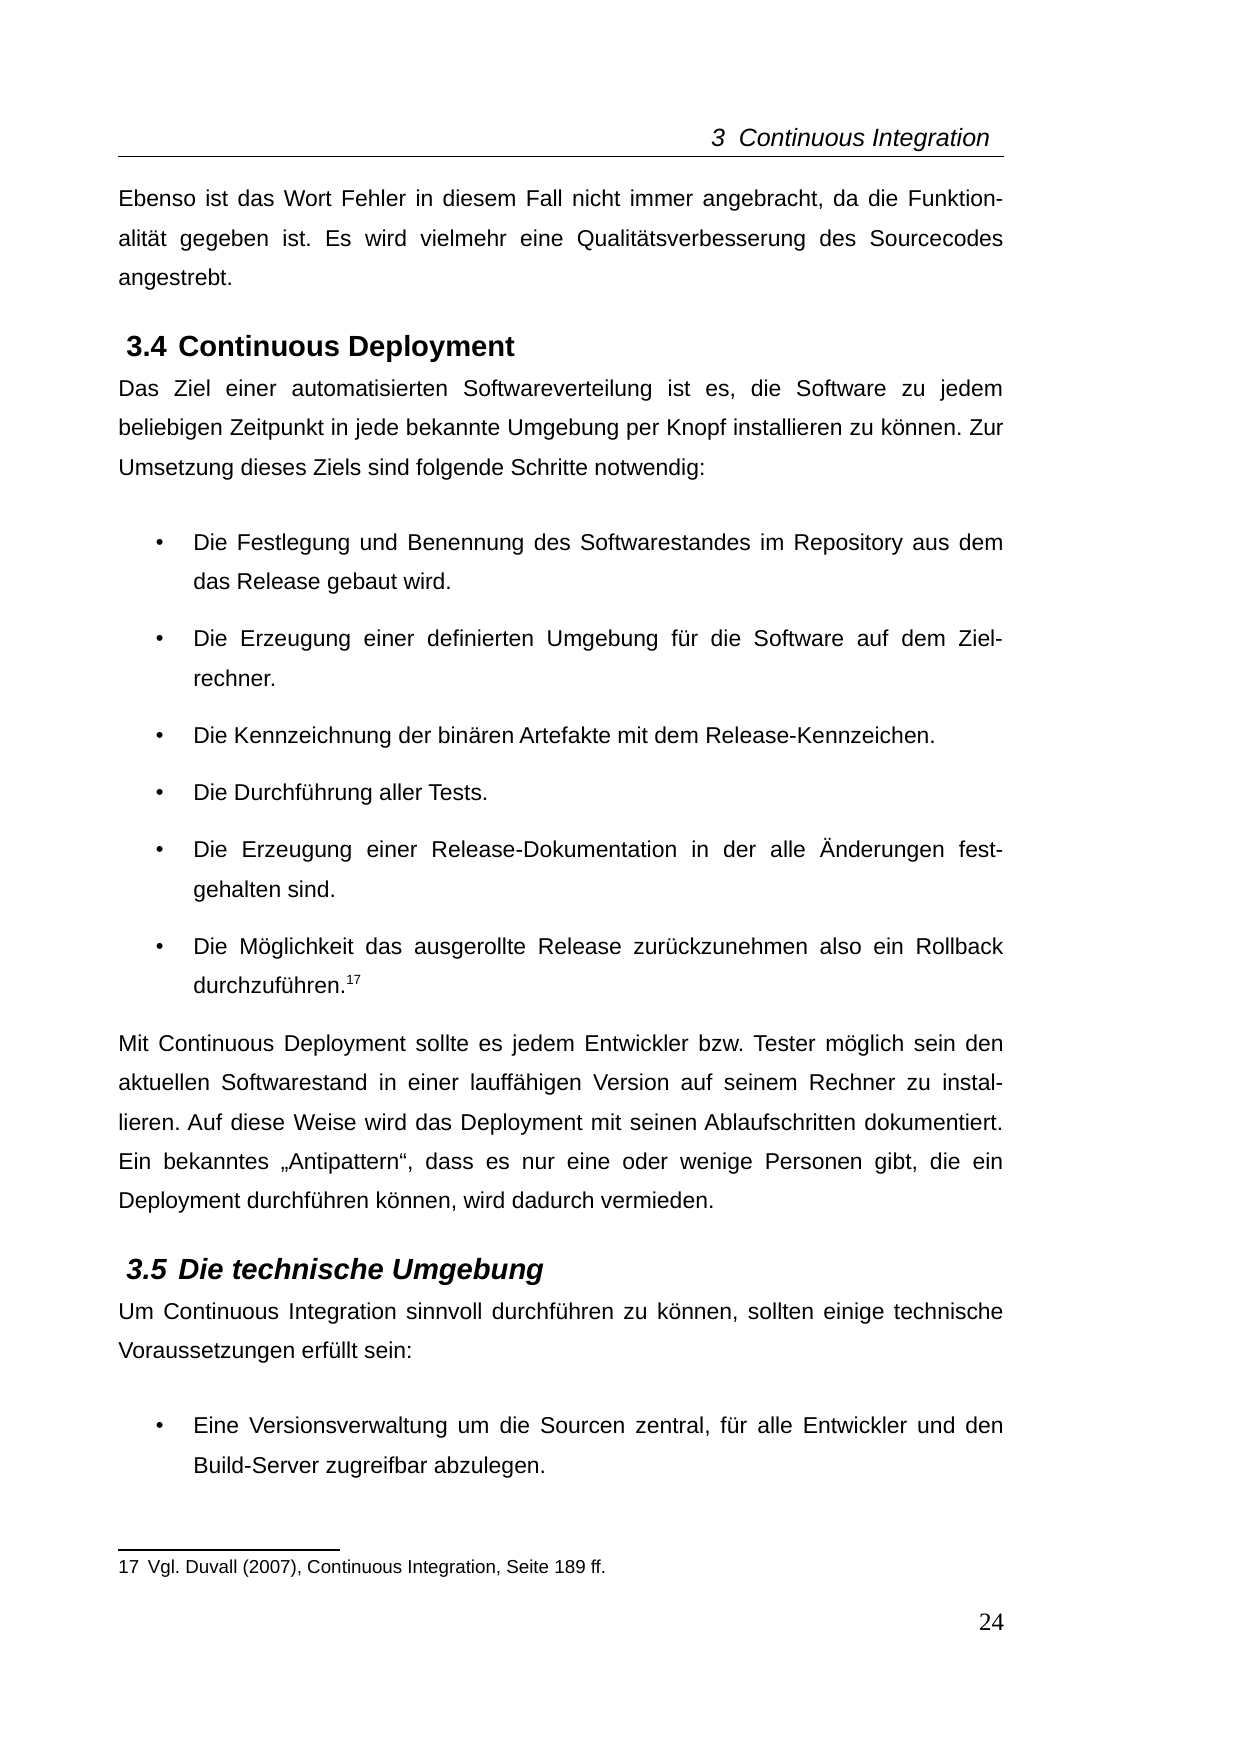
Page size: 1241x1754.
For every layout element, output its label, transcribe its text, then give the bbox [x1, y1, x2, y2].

list Die Kennzeichnung der binären Artefakte mit dem Release-Kennzeichen. [156, 722, 1004, 748]
list Die Durchführung aller Tests. [156, 779, 1004, 805]
list Die Erzeugung einer definierten Umgebung für die Software auf dem Ziel-rechner. [156, 625, 1004, 691]
list Die Möglichkeit das ausgerollte Release zurückzunehmen also ein Rollback durchzuführen. [156, 933, 1004, 999]
text Das Ziel einer automatisierten Softwareverteilung ist es, die Software zu jedem beliebigen Zeitpunkt in jede bekannte Umgebung per Knopf installieren zu können. Zur Umsetzung dieses Ziels sind folgende Schritte notwendig: [118, 375, 1004, 480]
text Um Continuous Integration sinnvoll durchführen zu können, sollten einige technische Voraussetzungen erfüllt sein: [118, 1298, 1004, 1364]
subtitle Continuous Deployment [118, 329, 1004, 362]
list Eine Versionsverwaltung um die Sourcen zentral, für alle Entwickler und den Build-Server zugreifbar abzulegen. [156, 1412, 1004, 1478]
text Ebenso ist das Wort Fehler in diesem Fall nicht immer angebracht, da die Funktion-alität gegeben ist. Es wird vielmehr eine Qualitätsverbesserung des Sourcecodes angestrebt. [118, 185, 1004, 291]
list Die Festlegung und Benennung des Softwarestandes im Repository aus dem das Release gebaut wird. [156, 528, 1004, 594]
text Mit Continuous Deployment sollte es jedem Entwickler bzw. Tester möglich sein den aktuellen Softwarestand in einer lauffähigen Version auf seinem Rechner zu instal-lieren. Auf diese Weise wird das Deployment mit seinen Ablaufschritten dokumentiert. Ein bekanntes „Antipattern“, dass es nur eine oder wenige Personen gibt, die ein Deployment durchführen können, wird dadurch vermieden. [118, 1029, 1004, 1214]
list Die Erzeugung einer Release-Dokumentation in der alle Änderungen fest-gehalten sind. [156, 836, 1004, 902]
list Vgl. Duvall (2007), Continuous Integration, Seite 189 ff. [118, 1556, 1004, 1578]
subtitle Die technische Umgebung [118, 1252, 1004, 1286]
